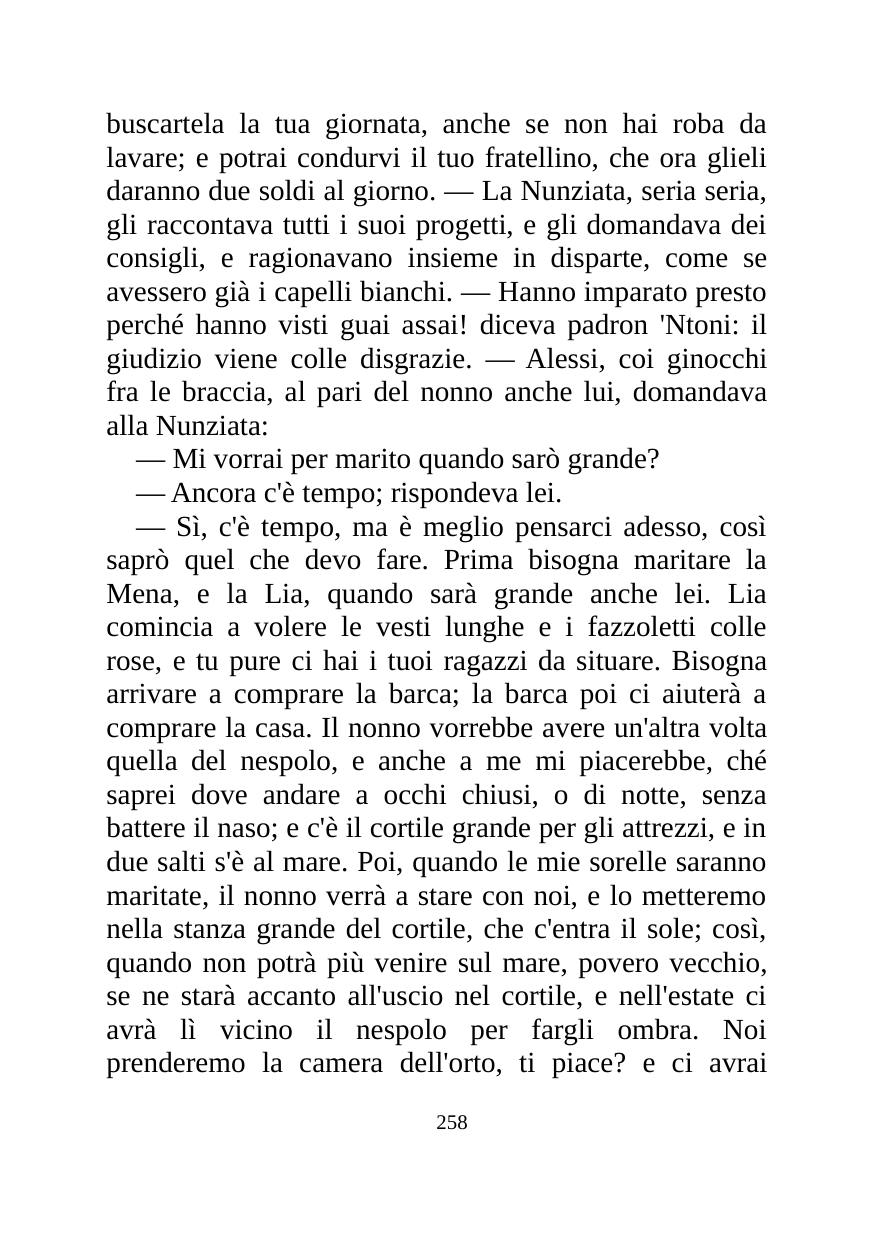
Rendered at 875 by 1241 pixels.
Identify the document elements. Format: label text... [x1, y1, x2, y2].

text — Ancora c'è tempo; rispondeva lei. [106, 475, 768, 509]
text — Sì, c'è tempo, ma è meglio pensarci adesso, così saprò quel che devo fare. Prima bisogna maritare la Mena, e la Lia, quando sarà grande anche lei. Lia comincia a volere le vesti lunghe e i fazzoletti colle rose, e tu pure ci hai i tuoi ragazzi da situare. Bisogna arrivare a comprare la barca; la barca poi ci aiuterà a comprare la casa. Il nonno vorrebbe avere un'altra volta quella del nespolo, e anche a me mi piacerebbe, ché saprei dove andare a occhi chiusi, o di notte, senza battere il naso; e c'è il cortile grande per gli attrezzi, e in due salti s'è al mare. Poi, quando le mie sorelle saranno maritate, il nonno verrà a stare con noi, e lo metteremo nella stanza grande del cortile, che c'entra il sole; così, quando non potrà più venire sul mare, povero vecchio, se ne starà accanto all'uscio nel cortile, e nell'estate ci avrà lì vicino il nespolo per fargli ombra. Noi prenderemo la camera dell'orto, ti piace? e ci avrai [106, 509, 768, 1079]
text — Mi vorrai per marito quando sarò grande? [106, 442, 768, 475]
text buscartela la tua giornata, anche se non hai roba da lavare; e potrai condurvi il tuo fratellino, che ora glieli daranno due soldi al giorno. — La Nunziata, seria seria, gli raccontava tutti i suoi progetti, e gli domandava dei consigli, e ragionavano insieme in disparte, come se avessero già i capelli bianchi. — Hanno imparato presto perché hanno visti guai assai! diceva padron 'Ntoni: il giudizio viene colle disgrazie. — Alessi, coi ginocchi fra le braccia, al pari del nonno anche lui, domandava alla Nunziata: [106, 106, 768, 442]
